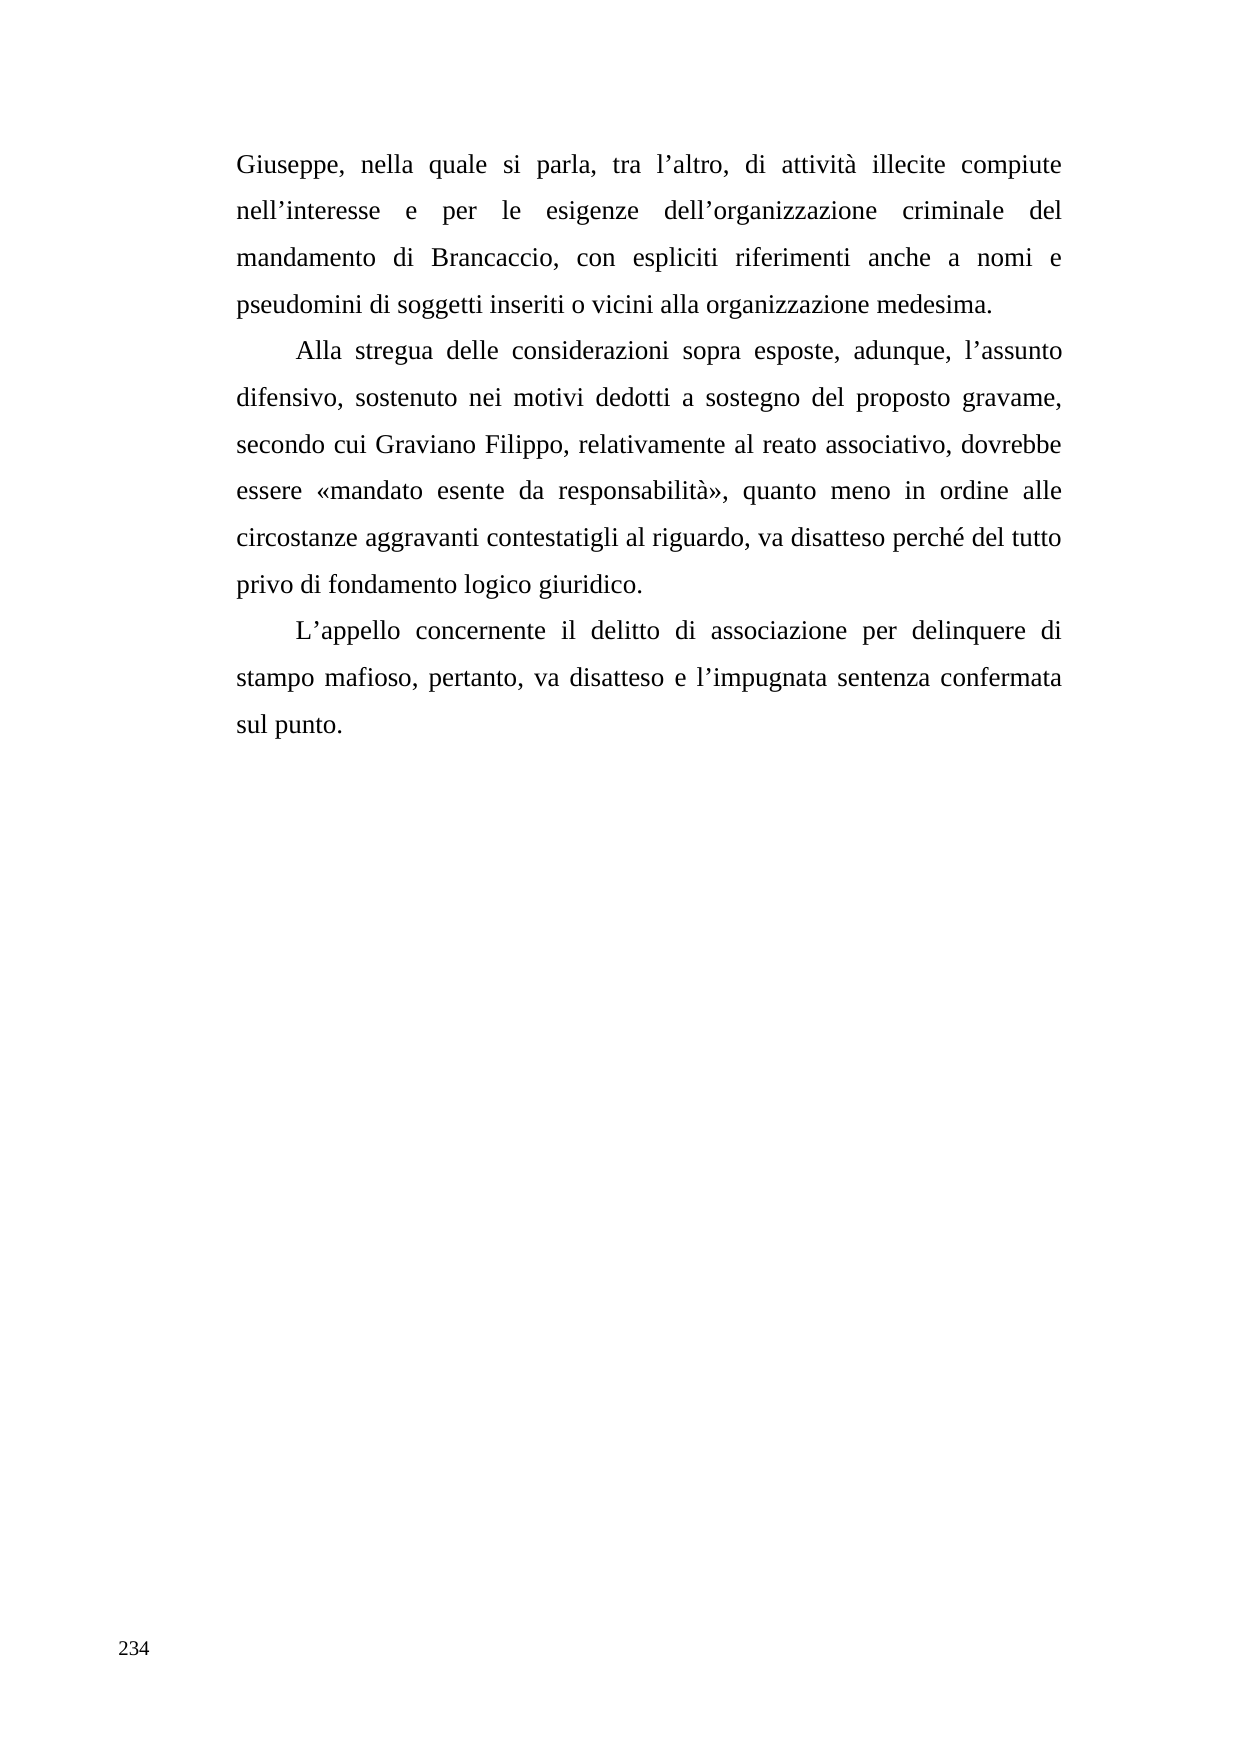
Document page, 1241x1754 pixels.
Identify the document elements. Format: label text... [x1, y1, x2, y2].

text Alla stregua delle considerazioni sopra esposte, adunque, l’assunto difensivo, sostenuto nei motivi dedotti a sostegno del proposto gravame, secondo cui Graviano Filippo, relativamente al reato associativo, dovrebbe essere «mandato esente da responsabilità», quanto meno in ordine alle circostanze aggravanti contestatigli al riguardo, va disatteso perché del tutto privo di fondamento logico giuridico. [236, 334, 1063, 599]
text L’appello concernente il delitto di associazione per delinquere di stampo mafioso, pertanto, va disatteso e l’impugnata sentenza confermata sul punto. [236, 614, 1063, 739]
text Giuseppe, nella quale si parla, tra l’altro, di attività illecite compiute nell’interesse e per le esigenze dell’organizzazione criminale del mandamento di Brancaccio, con espliciti riferimenti anche a nomi e pseudomini di soggetti inseriti o vicini alla organizzazione medesima. [236, 148, 1063, 319]
